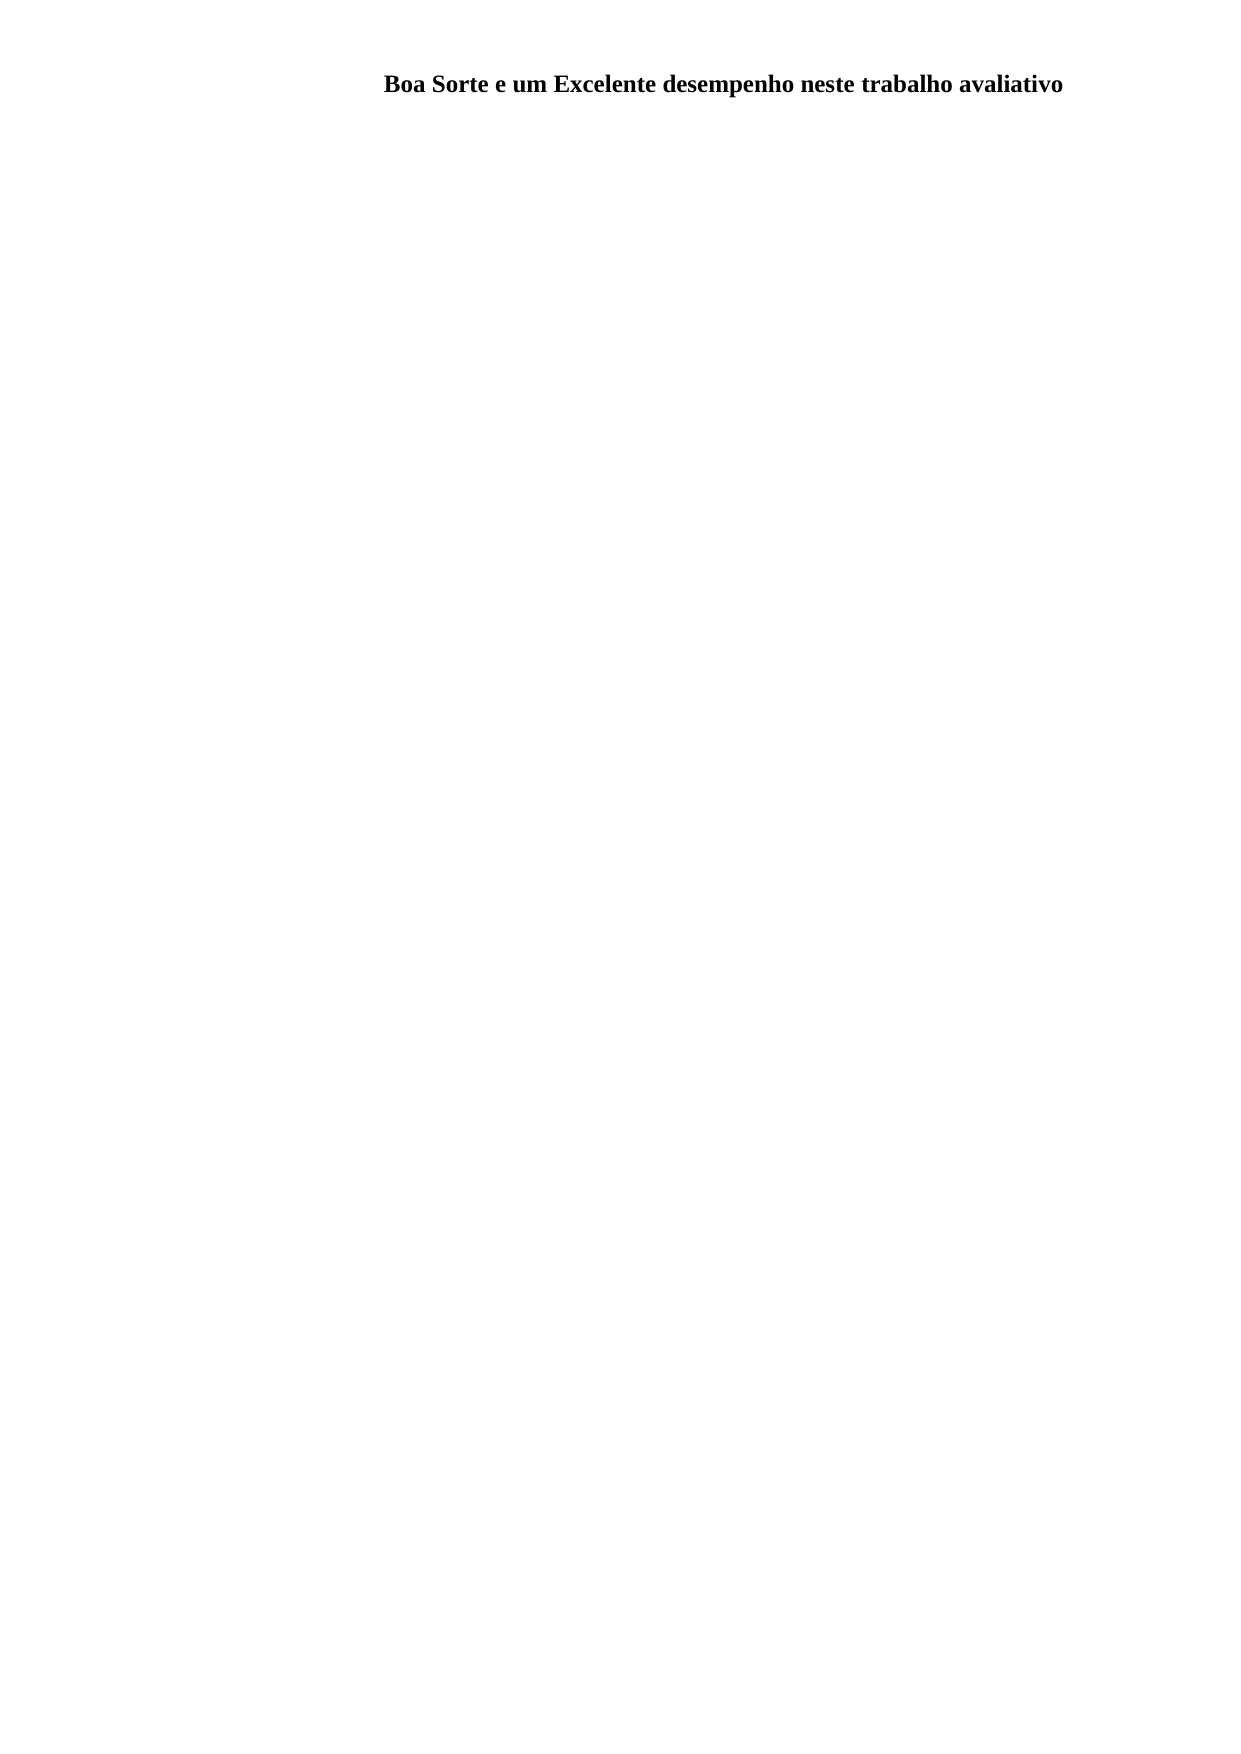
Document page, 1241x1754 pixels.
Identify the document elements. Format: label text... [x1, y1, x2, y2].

subtitle Boa Sorte e um Excelente desempenho neste trabalho avaliativo [384, 69, 1076, 97]
